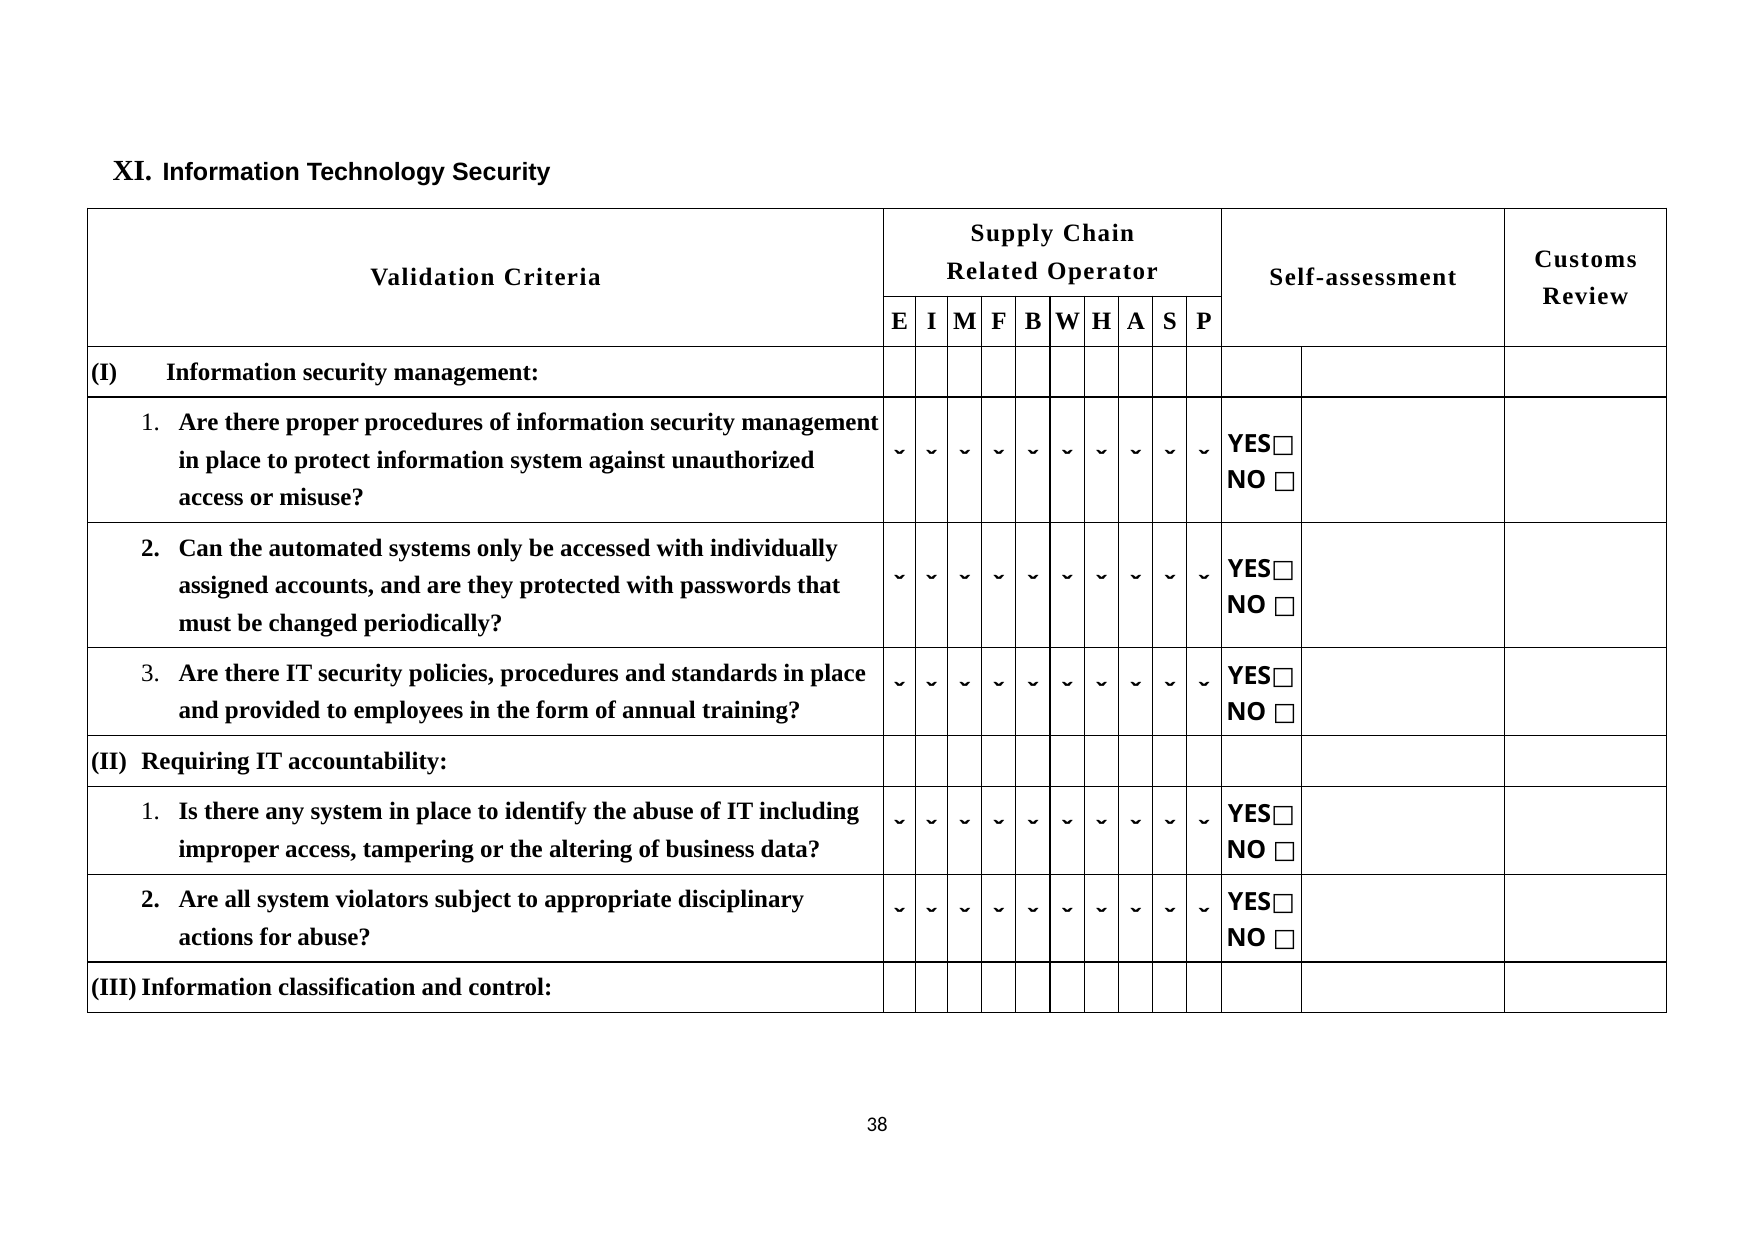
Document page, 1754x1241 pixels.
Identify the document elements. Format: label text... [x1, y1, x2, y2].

table_cell YES□ NO □ [1222, 875, 1301, 961]
table_cell [1085, 736, 1118, 786]
table_cell A [1119, 297, 1152, 346]
table_cell YES□ NO □ [1222, 398, 1301, 522]
table_cell ˇ [884, 875, 915, 961]
table_header Self-assessment [1222, 209, 1504, 346]
table_cell H [1085, 297, 1118, 346]
table_cell ˇ [1153, 787, 1186, 873]
table_cell [948, 736, 981, 786]
table_cell ˇ [1187, 787, 1221, 873]
table_cell [1153, 736, 1186, 786]
table_cell [982, 347, 1015, 396]
table_cell [1505, 787, 1666, 873]
table_cell M [948, 297, 981, 346]
table_cell ˇ [1051, 523, 1084, 647]
table_cell [1222, 347, 1301, 396]
table_cell ˇ [916, 398, 947, 522]
table_cell Information classification and control: [88, 963, 883, 1012]
table_cell [1302, 398, 1504, 522]
table_cell [1153, 963, 1186, 1012]
table_cell ˇ [1153, 648, 1186, 735]
table_cell [1505, 398, 1666, 522]
table_cell ˇ [1051, 787, 1084, 873]
table_cell ˇ [1187, 523, 1221, 647]
table_cell ˇ [1051, 875, 1084, 961]
table_cell [1302, 963, 1504, 1012]
table_cell YES□ NO □ [1222, 648, 1301, 735]
table_cell [1085, 347, 1118, 396]
table_cell [948, 963, 981, 1012]
subtitle Information Technology Security [112, 151, 1642, 189]
table_cell [916, 963, 947, 1012]
table_cell ˇ [884, 787, 915, 873]
table_cell ˇ [916, 787, 947, 873]
table_cell [884, 736, 915, 786]
table_cell ˇ [1085, 787, 1118, 873]
table_cell ˇ [1119, 398, 1152, 522]
table_cell I [916, 297, 947, 346]
table_cell [916, 347, 947, 396]
table_cell ˇ [884, 523, 915, 647]
table_cell ˇ [1016, 398, 1049, 522]
table_header Customs Review [1505, 209, 1666, 346]
table_cell [1222, 963, 1301, 1012]
table_cell Can the automated systems only be accessed with individually assigned accounts, and are they protected with passwords that must be changed periodically? [88, 523, 883, 647]
table_cell ˇ [948, 523, 981, 647]
table_cell ˇ [948, 875, 981, 961]
table_cell ˇ [916, 523, 947, 647]
table_cell [1505, 736, 1666, 786]
table_cell ˇ [1051, 398, 1084, 522]
table_cell [1302, 523, 1504, 647]
table_cell ˇ [1085, 398, 1118, 522]
table_cell [948, 347, 981, 396]
table_cell Are there proper procedures of information security management in place to protect information system against unauthorized access or misuse? [88, 398, 883, 522]
table_cell F [982, 297, 1015, 346]
table_cell ˇ [1119, 787, 1152, 873]
table_cell ˇ [1016, 875, 1049, 961]
table_cell B [1016, 297, 1049, 346]
table_cell ˇ [1153, 875, 1186, 961]
table_cell [1505, 347, 1666, 396]
table_cell [1016, 736, 1049, 786]
table_cell W [1051, 297, 1084, 346]
table_cell YES□ NO □ [1222, 523, 1301, 647]
table_cell ˇ [1153, 398, 1186, 522]
table_cell [1302, 787, 1504, 873]
table_cell [1302, 648, 1504, 735]
table_cell YES□ NO □ [1222, 787, 1301, 873]
table_header Validation Criteria [88, 209, 883, 346]
table_cell [1153, 347, 1186, 396]
table_cell ˇ [1085, 523, 1118, 647]
table_cell ˇ [982, 523, 1015, 647]
table_cell E [884, 297, 915, 346]
table_cell ˇ [982, 648, 1015, 735]
table_cell [1187, 963, 1221, 1012]
table_cell ˇ [982, 398, 1015, 522]
table_header Supply Chain Related Operator [884, 209, 1221, 296]
table_cell [1119, 347, 1152, 396]
table_cell [982, 963, 1015, 1012]
table_cell [1187, 736, 1221, 786]
table_cell Information security management: [88, 347, 883, 396]
table_cell ˇ [1119, 648, 1152, 735]
table_cell ˇ [1085, 648, 1118, 735]
table_cell ˇ [948, 648, 981, 735]
table_cell ˇ [1187, 648, 1221, 735]
table_cell [1505, 963, 1666, 1012]
table_cell ˇ [948, 398, 981, 522]
table_cell [1119, 736, 1152, 786]
table_cell [1085, 963, 1118, 1012]
table_cell ˇ [1119, 523, 1152, 647]
table_cell ˇ [1085, 875, 1118, 961]
table_cell [884, 963, 915, 1012]
table_cell [1302, 875, 1504, 961]
table_cell P [1187, 297, 1221, 346]
table_cell [1051, 736, 1084, 786]
table_cell ˇ [916, 648, 947, 735]
table_cell ˇ [1119, 875, 1152, 961]
table_cell ˇ [1187, 398, 1221, 522]
table_cell ˇ [884, 648, 915, 735]
table_cell ˇ [982, 787, 1015, 873]
table_cell [884, 347, 915, 396]
table_cell [1016, 963, 1049, 1012]
table_cell Is there any system in place to identify the abuse of IT including improper access, tampering or the altering of business data? [88, 787, 883, 873]
table_cell [916, 736, 947, 786]
table_cell ˇ [982, 875, 1015, 961]
table_cell ˇ [1153, 523, 1186, 647]
table_cell ˇ [1016, 787, 1049, 873]
table_cell [1119, 963, 1152, 1012]
table_cell ˇ [1016, 648, 1049, 735]
table_cell [1051, 963, 1084, 1012]
table_cell Are there IT security policies, procedures and standards in place and provided to employees in the form of annual training? [88, 648, 883, 735]
table_cell ˇ [948, 787, 981, 873]
table_cell [1505, 648, 1666, 735]
table_cell [1505, 523, 1666, 647]
table_cell [1187, 347, 1221, 396]
table_cell [1505, 875, 1666, 961]
table_cell [1302, 736, 1504, 786]
table_cell [1302, 347, 1504, 396]
table_cell ˇ [884, 398, 915, 522]
table_cell [982, 736, 1015, 786]
table_cell [1016, 347, 1049, 396]
table_cell Requiring IT accountability: [88, 736, 883, 786]
table_cell S [1153, 297, 1186, 346]
table_cell ˇ [1051, 648, 1084, 735]
table_cell [1222, 736, 1301, 786]
table_cell Are all system violators subject to appropriate disciplinary actions for abuse? [88, 875, 883, 961]
table_cell ˇ [1187, 875, 1221, 961]
table_cell ˇ [916, 875, 947, 961]
table_cell ˇ [1016, 523, 1049, 647]
table_cell [1051, 347, 1084, 396]
